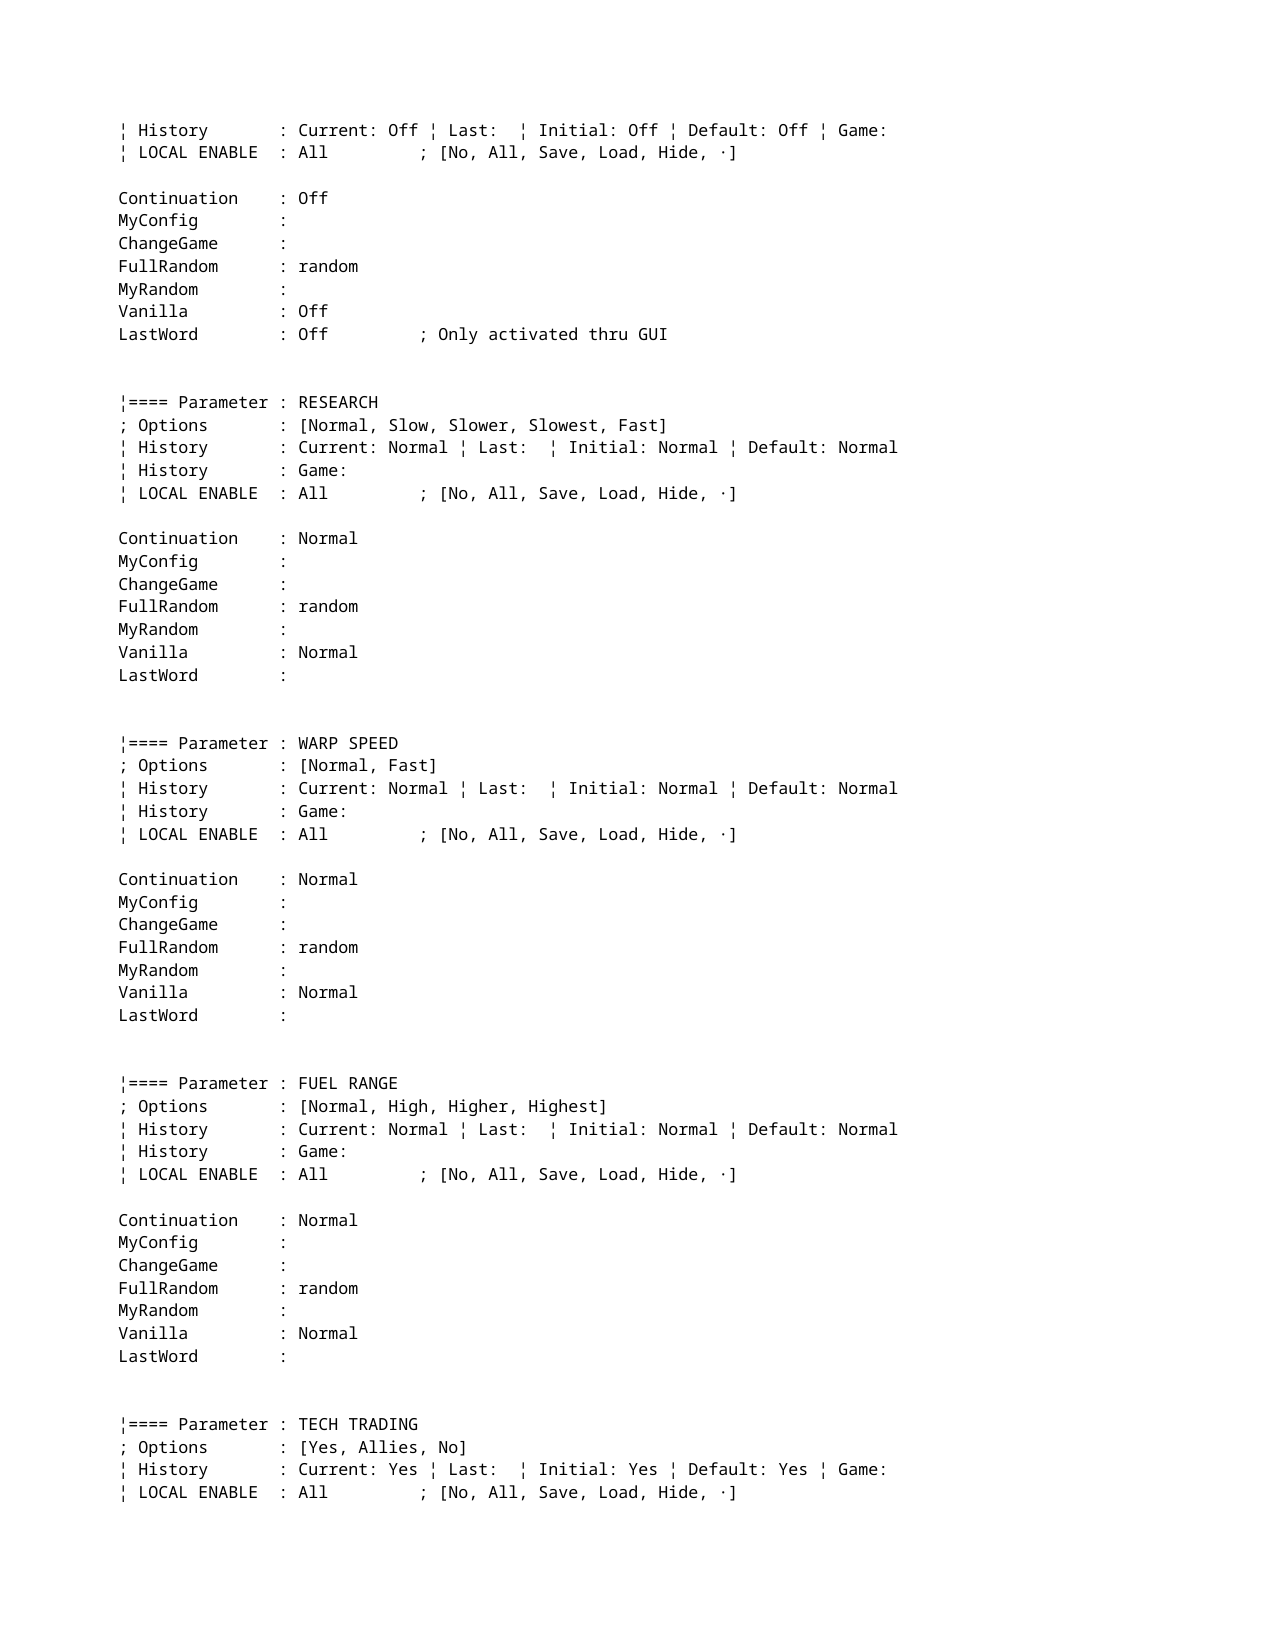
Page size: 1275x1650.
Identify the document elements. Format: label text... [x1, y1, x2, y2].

text MyRandom : [118, 277, 1157, 300]
text Continuation : Off [118, 186, 1157, 209]
text ChangeGame : [118, 1253, 1157, 1276]
text Continuation : Normal [118, 527, 1157, 549]
text FullRandom : random [118, 1276, 1157, 1299]
text ¦==== Parameter : TECH TRADING [118, 1412, 1157, 1435]
text ChangeGame : [118, 572, 1157, 595]
text ¦ LOCAL ENABLE : All ; [No, All, Save, Load, Hide, ·] [118, 822, 1157, 845]
text LastWord : [118, 1344, 1157, 1367]
text LastWord : Off ; Only activated thru GUI [118, 322, 1157, 345]
text ¦ LOCAL ENABLE : All ; [No, All, Save, Load, Hide, ·] [118, 481, 1157, 504]
text MyConfig : [118, 209, 1157, 232]
text MyRandom : [118, 618, 1157, 640]
text FullRandom : random [118, 936, 1157, 958]
text ¦ LOCAL ENABLE : All ; [No, All, Save, Load, Hide, ·] [118, 1163, 1157, 1185]
text ¦ History : Current: Off ¦ Last: ¦ Initial: Off ¦ Default: Off ¦ Game: [118, 118, 1157, 141]
text LastWord : [118, 1004, 1157, 1026]
text MyConfig : [118, 890, 1157, 913]
text ¦ History : Game: [118, 799, 1157, 822]
text Continuation : Normal [118, 867, 1157, 890]
text ChangeGame : [118, 232, 1157, 254]
text ; Options : [Normal, Fast] [118, 754, 1157, 777]
text ChangeGame : [118, 913, 1157, 936]
text LastWord : [118, 663, 1157, 686]
text MyConfig : [118, 1231, 1157, 1253]
text FullRandom : random [118, 254, 1157, 277]
text ¦ History : Game: [118, 1140, 1157, 1163]
text ¦ LOCAL ENABLE : All ; [No, All, Save, Load, Hide, ·] [118, 1481, 1157, 1503]
text Vanilla : Normal [118, 981, 1157, 1004]
text MyConfig : [118, 549, 1157, 572]
text Vanilla : Normal [118, 1322, 1157, 1344]
text ¦==== Parameter : WARP SPEED [118, 731, 1157, 754]
text ¦ History : Game: [118, 459, 1157, 481]
text ¦==== Parameter : RESEARCH [118, 391, 1157, 413]
text ; Options : [Normal, High, Higher, Highest] [118, 1094, 1157, 1117]
text FullRandom : random [118, 595, 1157, 618]
text Continuation : Normal [118, 1208, 1157, 1231]
text ; Options : [Normal, Slow, Slower, Slowest, Fast] [118, 413, 1157, 436]
text Vanilla : Normal [118, 640, 1157, 663]
text ¦ LOCAL ENABLE : All ; [No, All, Save, Load, Hide, ·] [118, 141, 1157, 163]
text MyRandom : [118, 958, 1157, 981]
text ¦ History : Current: Yes ¦ Last: ¦ Initial: Yes ¦ Default: Yes ¦ Game: [118, 1458, 1157, 1481]
text ¦ History : Current: Normal ¦ Last: ¦ Initial: Normal ¦ Default: Normal [118, 436, 1157, 459]
text ¦ History : Current: Normal ¦ Last: ¦ Initial: Normal ¦ Default: Normal [118, 1117, 1157, 1140]
text ¦==== Parameter : FUEL RANGE [118, 1072, 1157, 1094]
text ¦ History : Current: Normal ¦ Last: ¦ Initial: Normal ¦ Default: Normal [118, 777, 1157, 799]
text ; Options : [Yes, Allies, No] [118, 1435, 1157, 1458]
text MyRandom : [118, 1299, 1157, 1322]
text Vanilla : Off [118, 300, 1157, 322]
